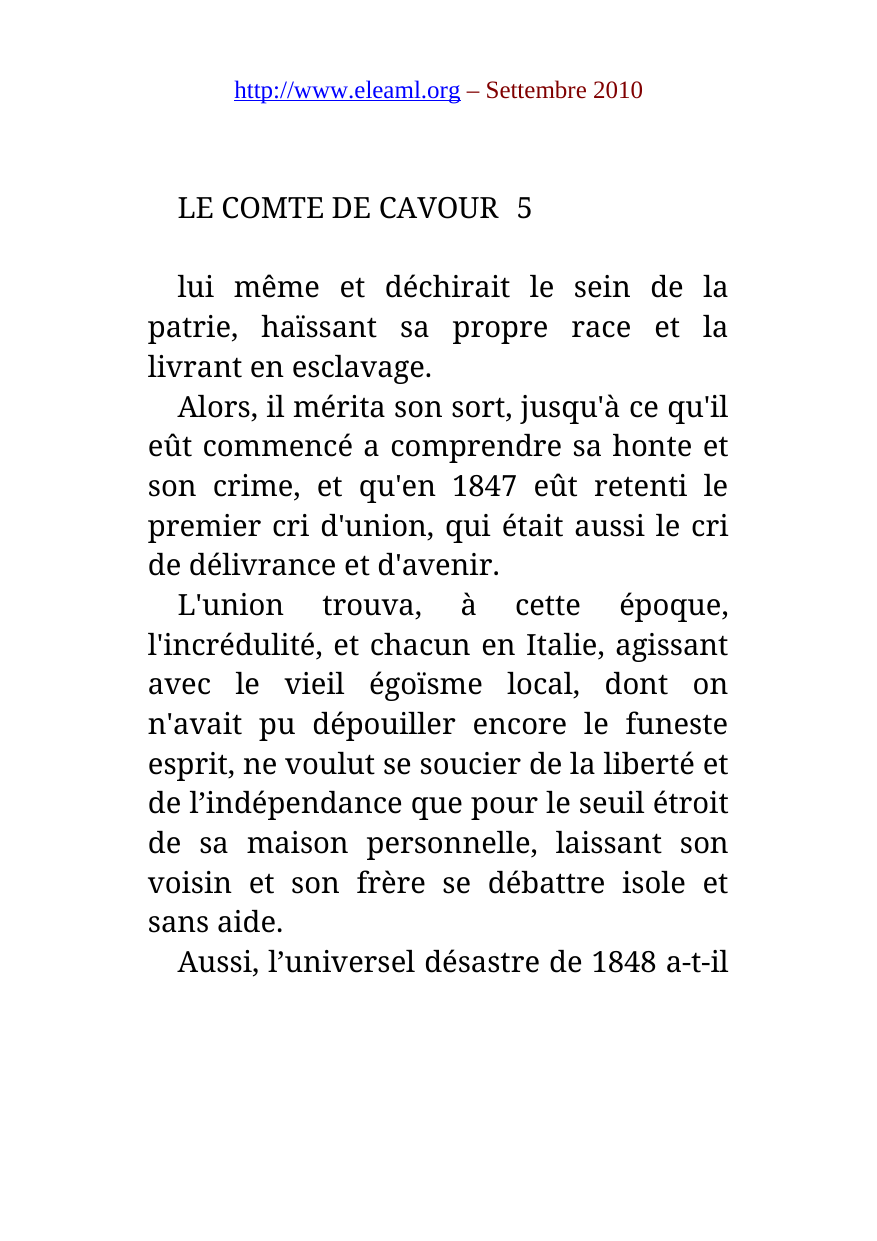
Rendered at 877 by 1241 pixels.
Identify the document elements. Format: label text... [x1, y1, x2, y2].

text Aussi, l’universel désastre de 1848 a-t-il [148, 941, 729, 981]
text L'union trouva, à cette époque, l'incrédulité, et chacun en Italie, agissant avec le vieil égoïsme local, dont on n'avait pu dépouiller encore le funeste esprit, ne voulut se soucier de la liberté et de l’indépendance que pour le seuil étroit de sa maison personnelle, laissant son voisin et son frère se débattre isole et sans aide. [148, 584, 729, 941]
text Alors, il mérita son sort, jusqu'à ce qu'il eût commencé a comprendre sa honte et son crime, et qu'en 1847 eût retenti le premier cri d'union, qui était aussi le cri de délivrance et d'avenir. [148, 386, 729, 584]
text lui même et déchirait le sein de la patrie, haïssant sa propre race et la livrant en esclavage. [148, 267, 729, 386]
text LE COMTE DE CAVOUR 5 [148, 187, 729, 227]
